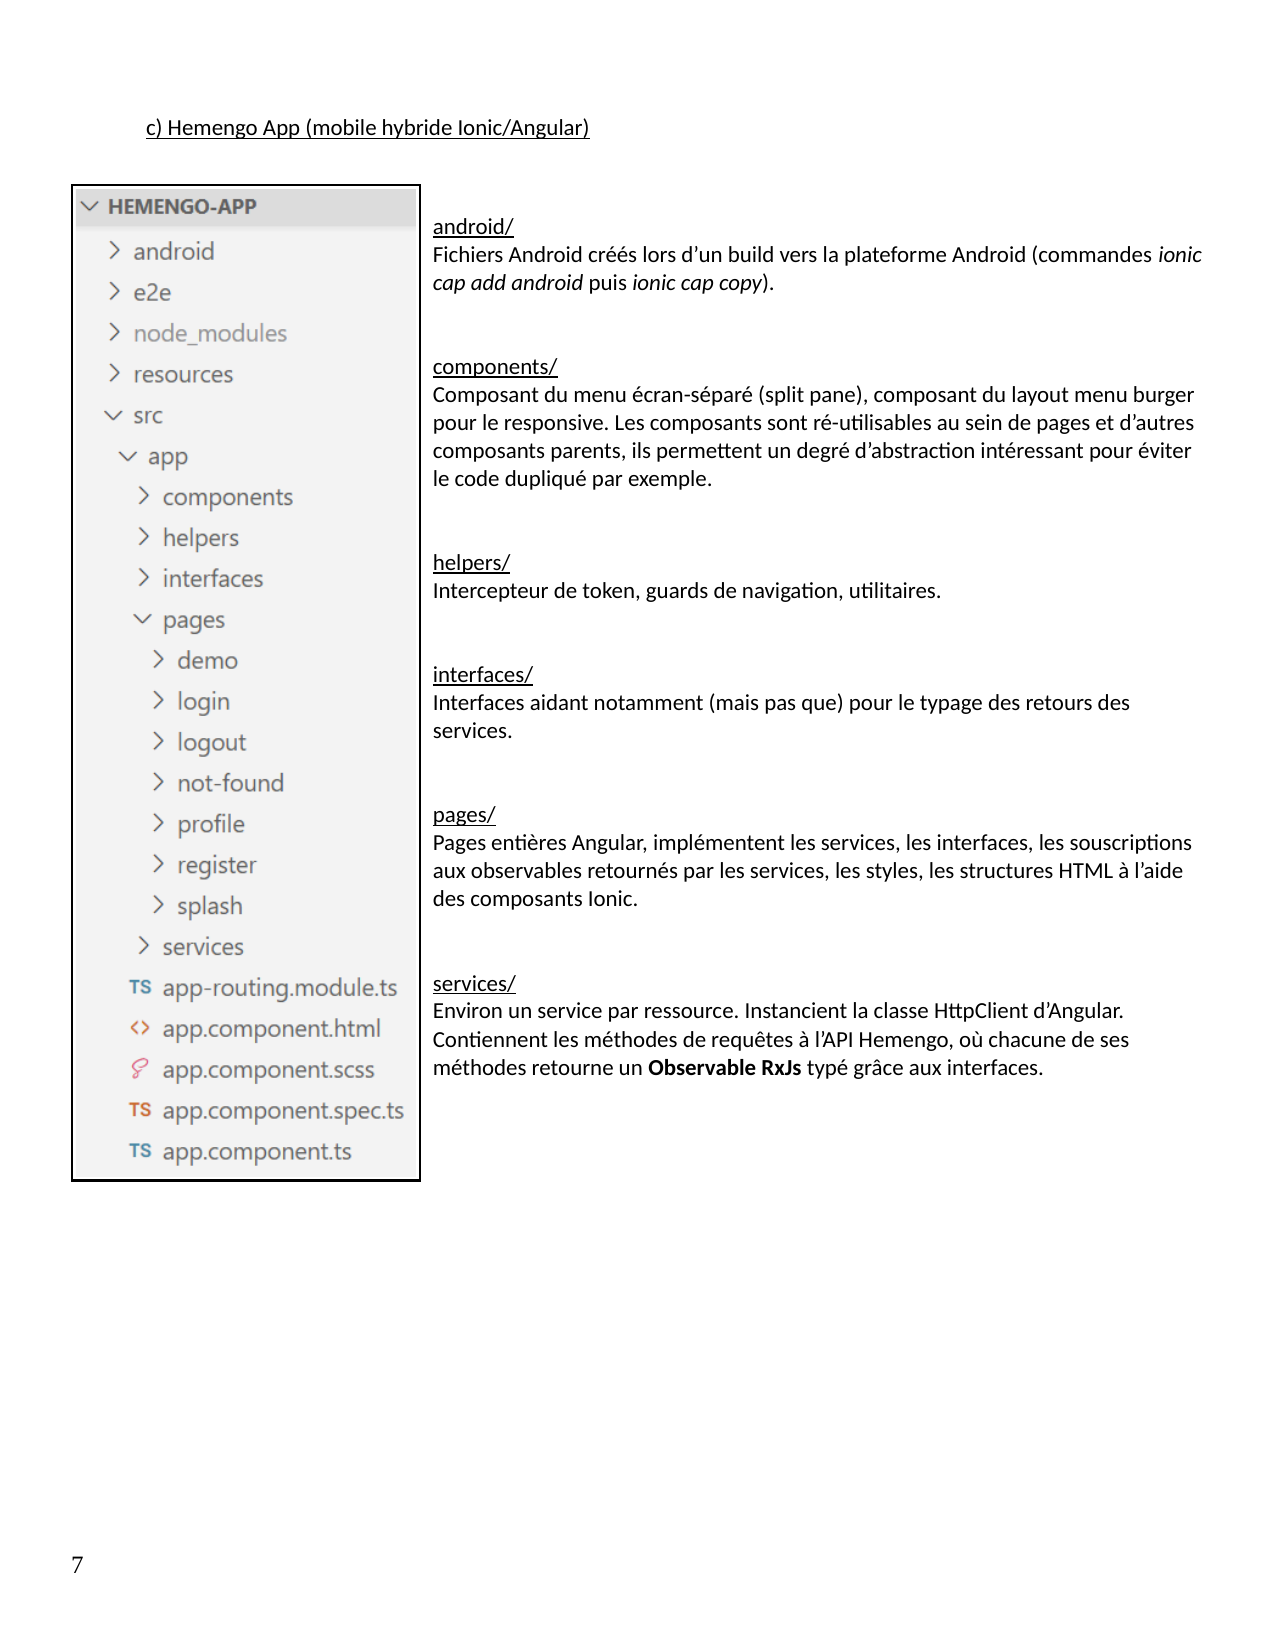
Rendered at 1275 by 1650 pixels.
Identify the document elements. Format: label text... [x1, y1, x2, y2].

text Interfaces aidant notamment (mais pas que) pour le typage des retours des services. [421, 688, 1204, 744]
text components/ [421, 352, 1204, 380]
text Composant du menu écran-séparé (split pane), composant du layout menu burger pour le responsive. Les composants sont ré-utilisables au sein de pages et d’autres composants parents, ils permettent un degré d’abstraction intéressant pour éviter le code dupliqué par exemple. [421, 380, 1204, 492]
picture [75, 189, 416, 1177]
text c) Hemengo App (mobile hybride Ionic/Angular) [71, 113, 1204, 141]
text Fichiers Android créés lors d’un build vers la plateforme Android (commandes ionic cap add android puis ionic cap copy). [421, 240, 1204, 296]
text services/ [421, 969, 1204, 997]
text interfaces/ [421, 660, 1204, 688]
text Pages entières Angular, implémentent les services, les interfaces, les souscriptions aux observables retournés par les services, les styles, les structures HTML à l’aide des composants Ionic. [421, 828, 1204, 913]
text Intercepteur de token, guards de navigation, utilitaires. [421, 576, 1204, 604]
text helpers/ [421, 548, 1204, 576]
text android/ [421, 212, 1204, 240]
text Environ un service par ressource. Instancient la classe HttpClient d’Angular. Contiennent les méthodes de requêtes à l’API Hemengo, où chacune de ses méthodes retourne un Observable RxJs typé grâce aux interfaces. [421, 997, 1204, 1081]
text pages/ [421, 801, 1204, 828]
